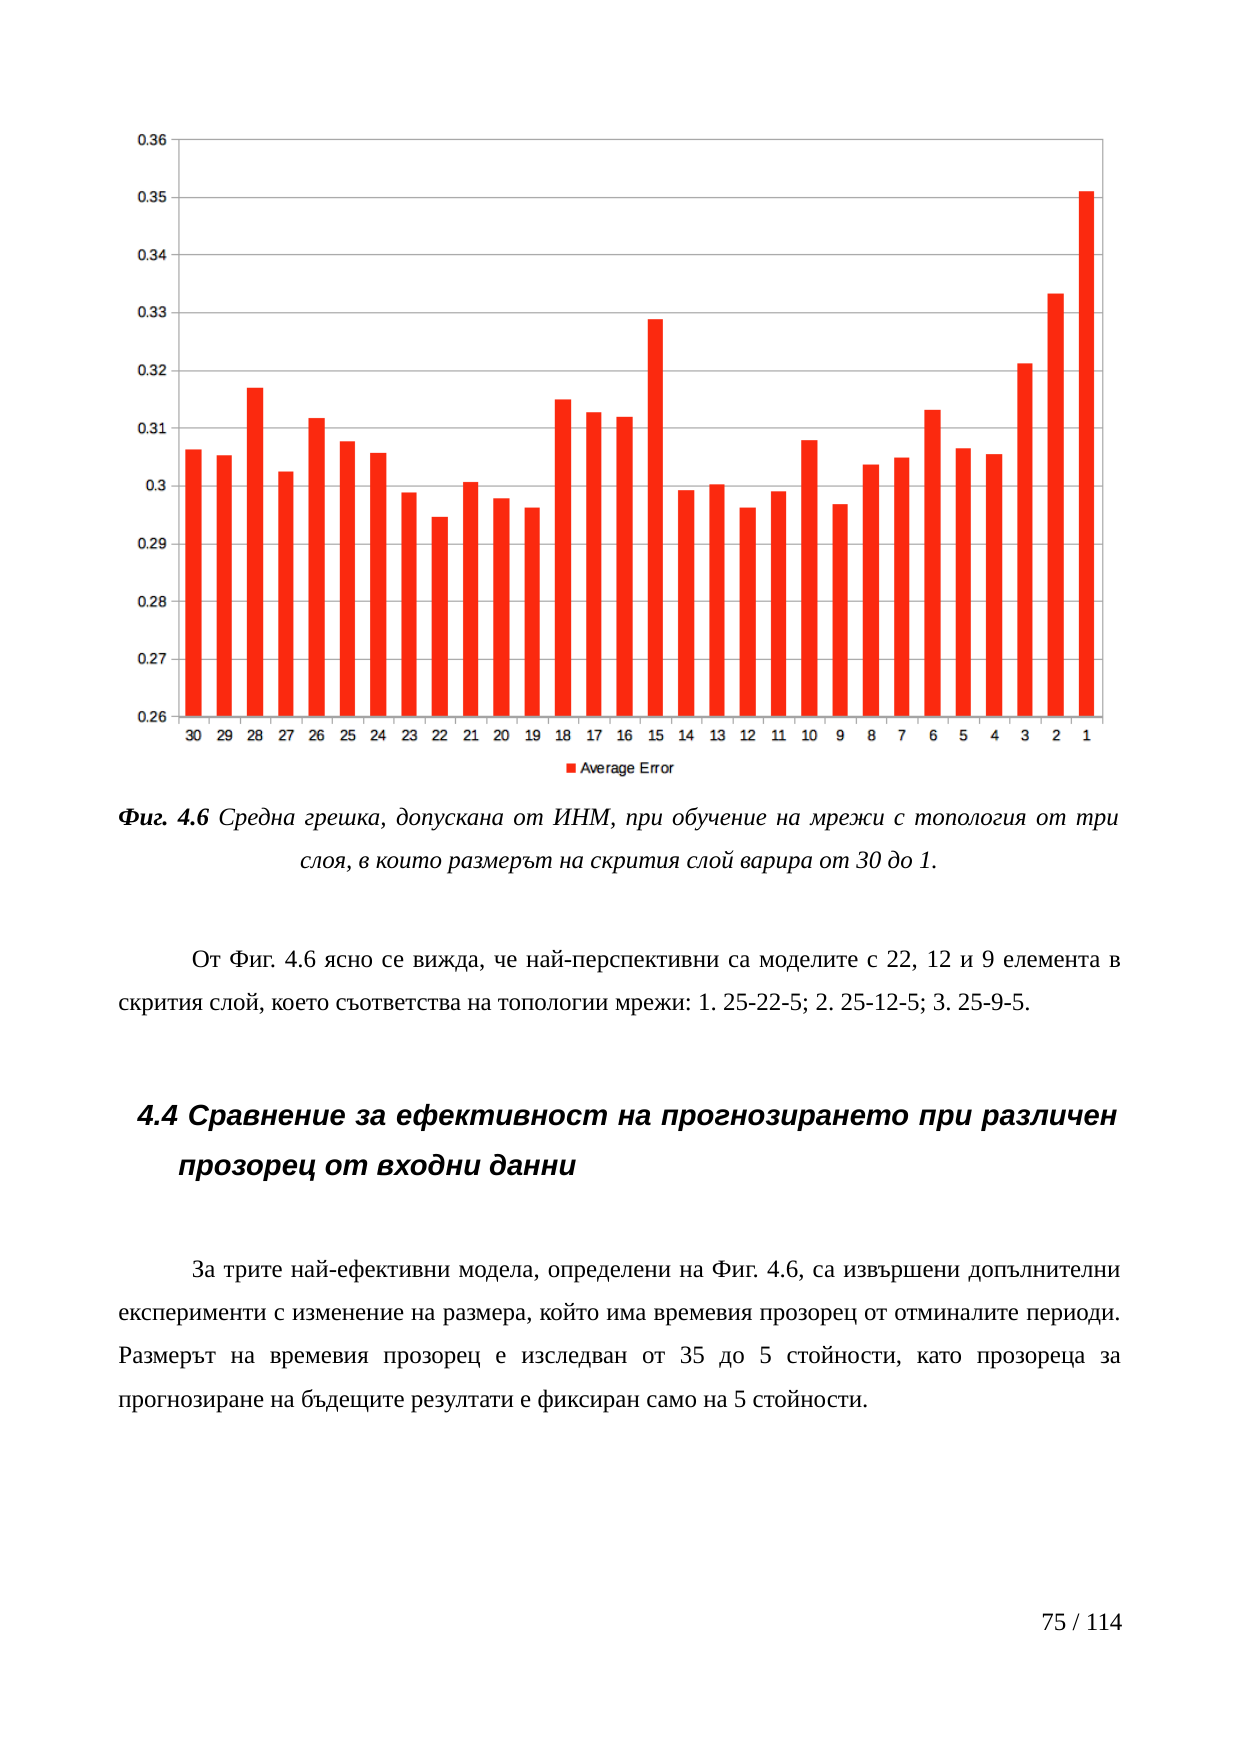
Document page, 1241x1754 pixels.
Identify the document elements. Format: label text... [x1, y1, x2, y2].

picture [118, 118, 1122, 788]
text Фиг. 4.6 Средна грешка, допускана от ИНМ, при обучение на мрежи с топология от три слоя, в които размерът на скрития слой варира от 30 до 1. [118, 788, 1122, 874]
text За трите най-ефективни модела, определени на Фиг. 4.6, са извършени допълнителни експерименти с изменение на размера, който има времевия прозорец от отминалите периоди. Размерът на времевия прозорец е изследван от 35 до 5 стойности, като прозореца за прогнозиране на бъдещите резултати е фиксиран само на 5 стойности. [118, 1254, 1122, 1412]
text От Фиг. 4.6 ясно се вижда, че най-перспективни са моделите с 22, 12 и 9 елемента в скрития слой, което съответства на топологии мрежи: 1. 25-22-5; 2. 25-12-5; 3. 25-9-5. [118, 944, 1122, 1016]
subtitle 4.4 Сравнение за ефективност на прогнозирането при различен прозорец от входни данни [118, 1098, 1122, 1182]
